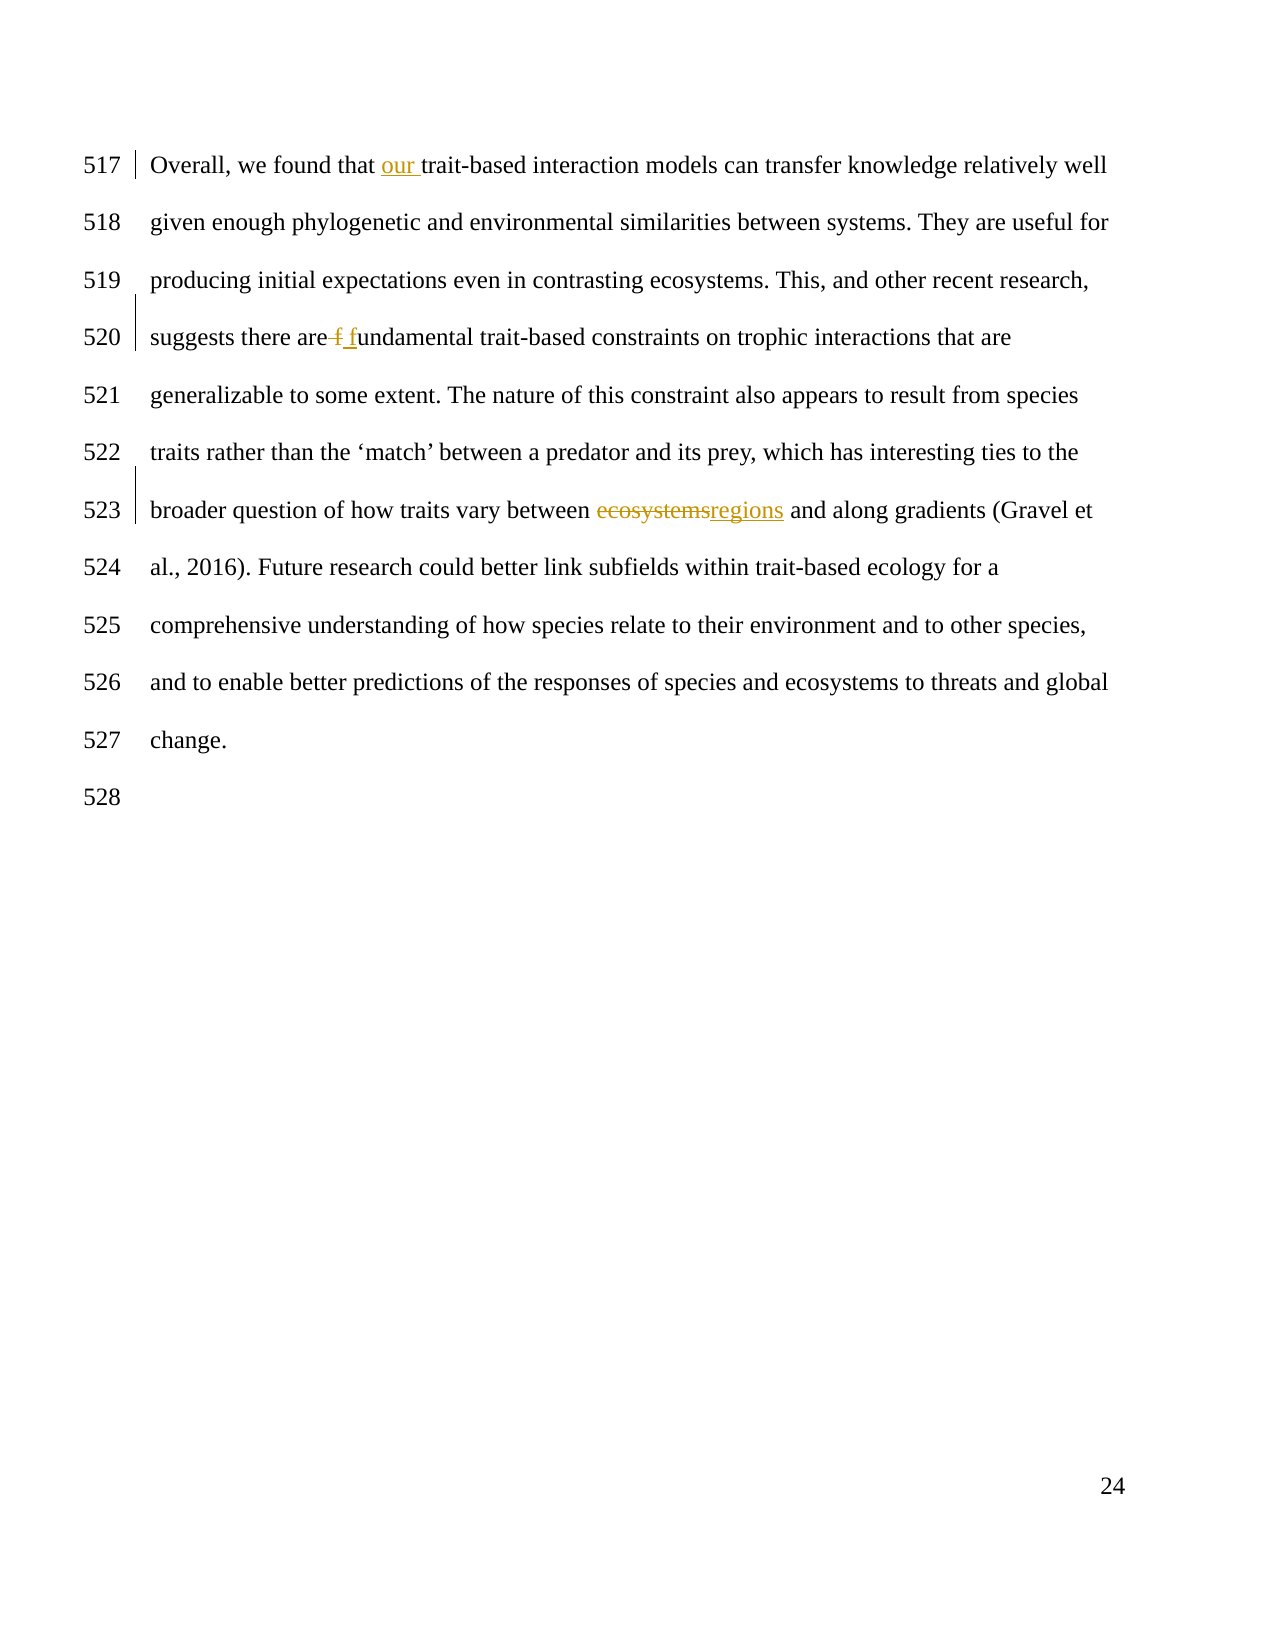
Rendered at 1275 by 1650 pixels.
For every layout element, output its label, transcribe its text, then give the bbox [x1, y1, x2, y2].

text Overall, we found that our trait-based interaction models can transfer knowledge relatively well given enough phylogenetic and environmental similarities between systems. They are useful for producing initial expectations even in contrasting ecosystems. This, and other recent research, suggests there are fundamental trait-based constraints on trophic interactions that are generalizable to some extent. The nature of this constraint also appears to result from species traits rather than the ‘match’ between a predator and its prey, which has interesting ties to the broader question of how traits vary between regions and along gradients (Gravel et al., 2016). Future research could better link subfields within trait-based ecology for a comprehensive understanding of how species relate to their environment and to other species, and to enable better predictions of the responses of species and ecosystems to threats and global change. [150, 150, 1125, 754]
